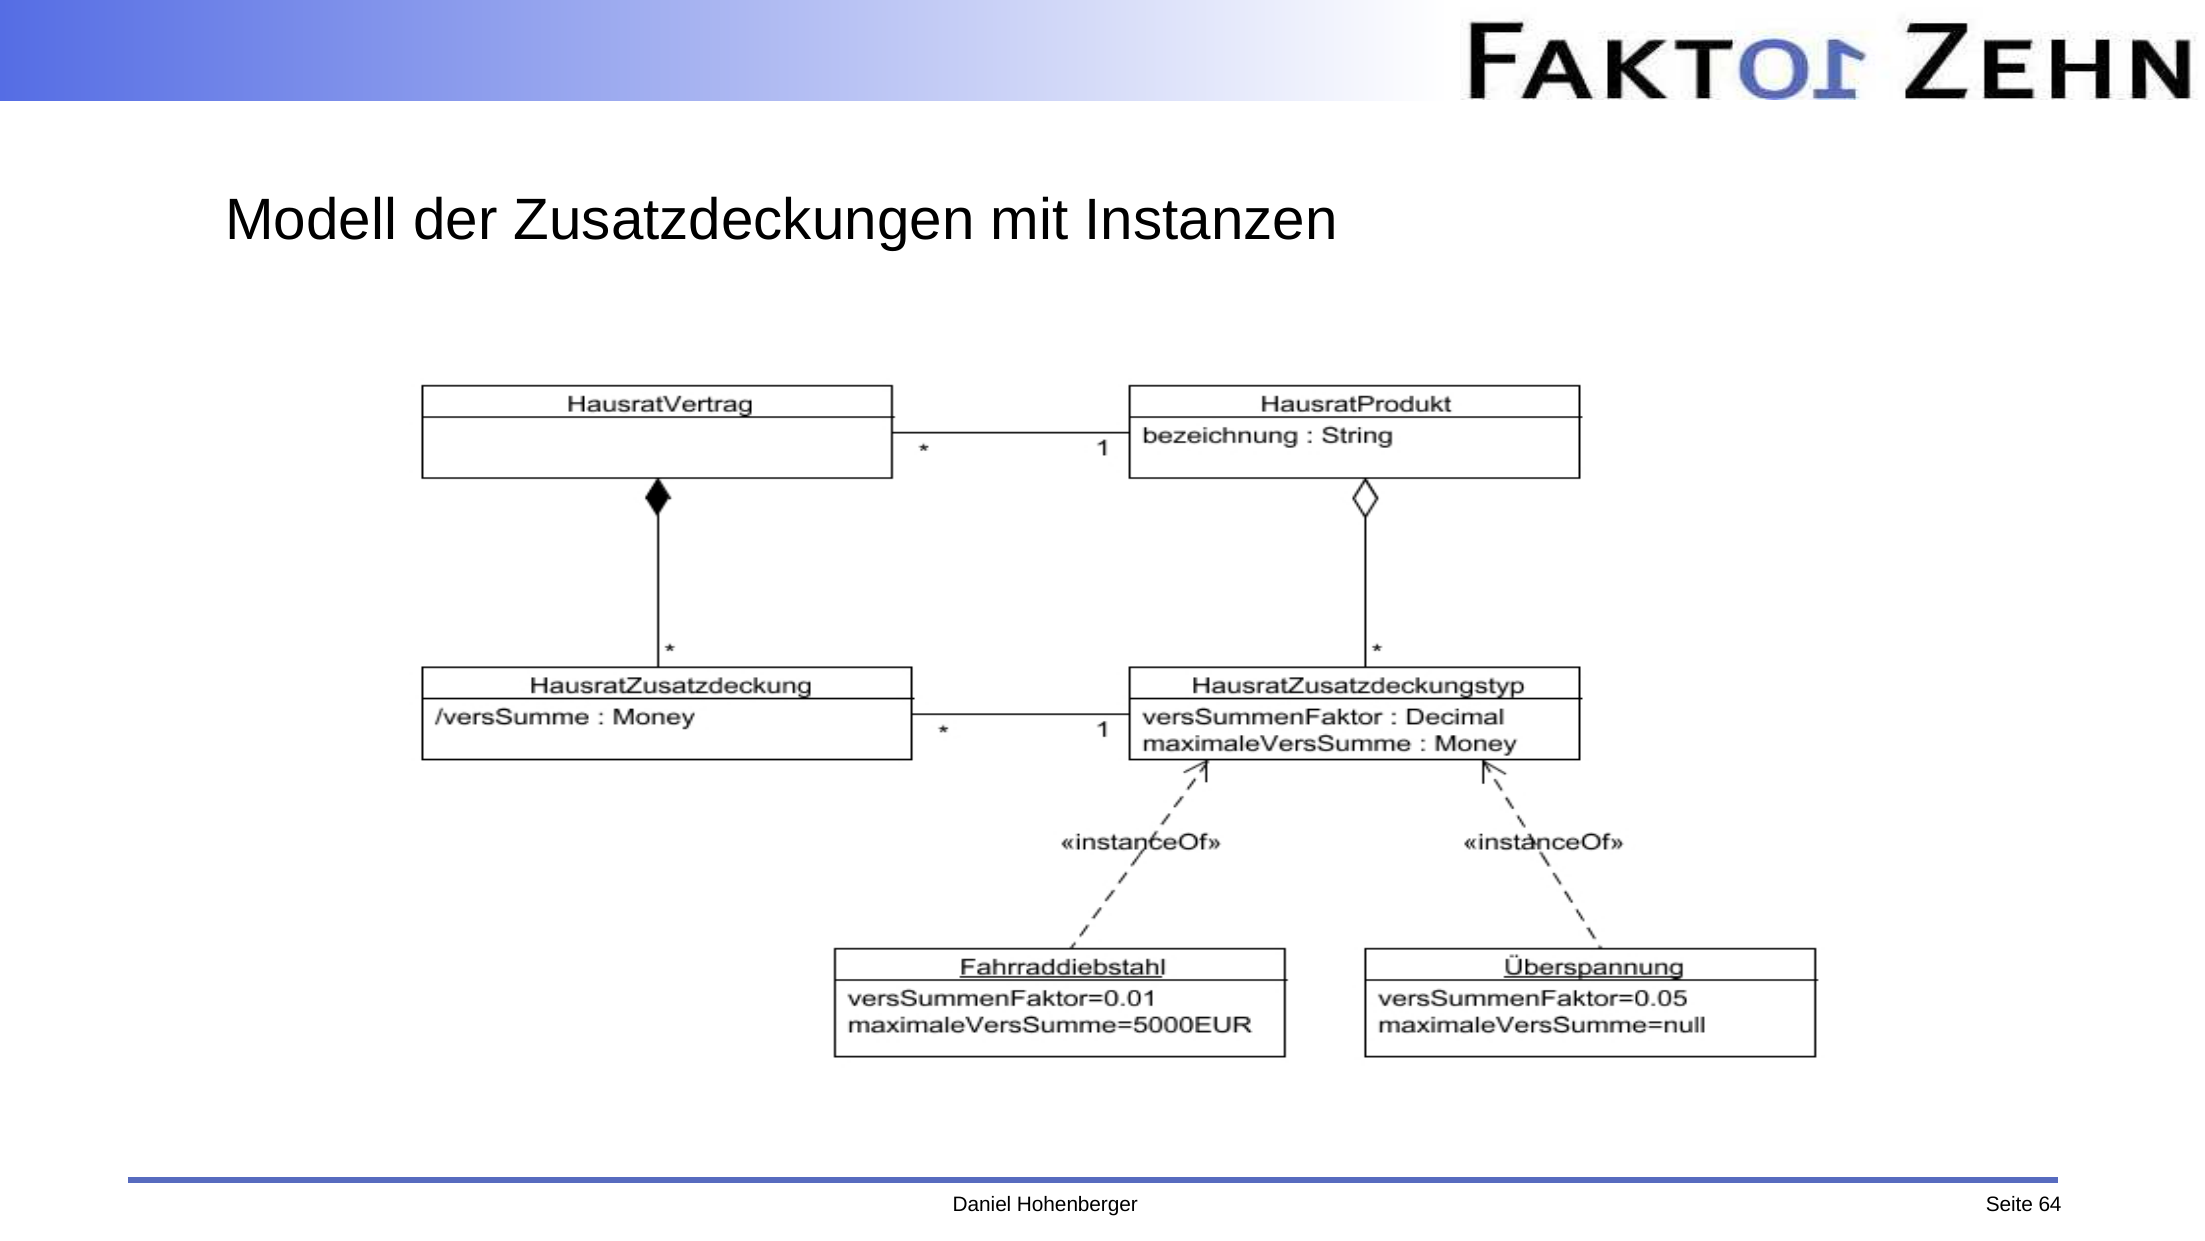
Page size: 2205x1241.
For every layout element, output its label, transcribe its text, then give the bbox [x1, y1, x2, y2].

picture [363, 354, 1856, 1089]
title Modell der Zusatzdeckungen mit Instanzen [225, 142, 1981, 296]
picture [1460, 7, 2202, 100]
